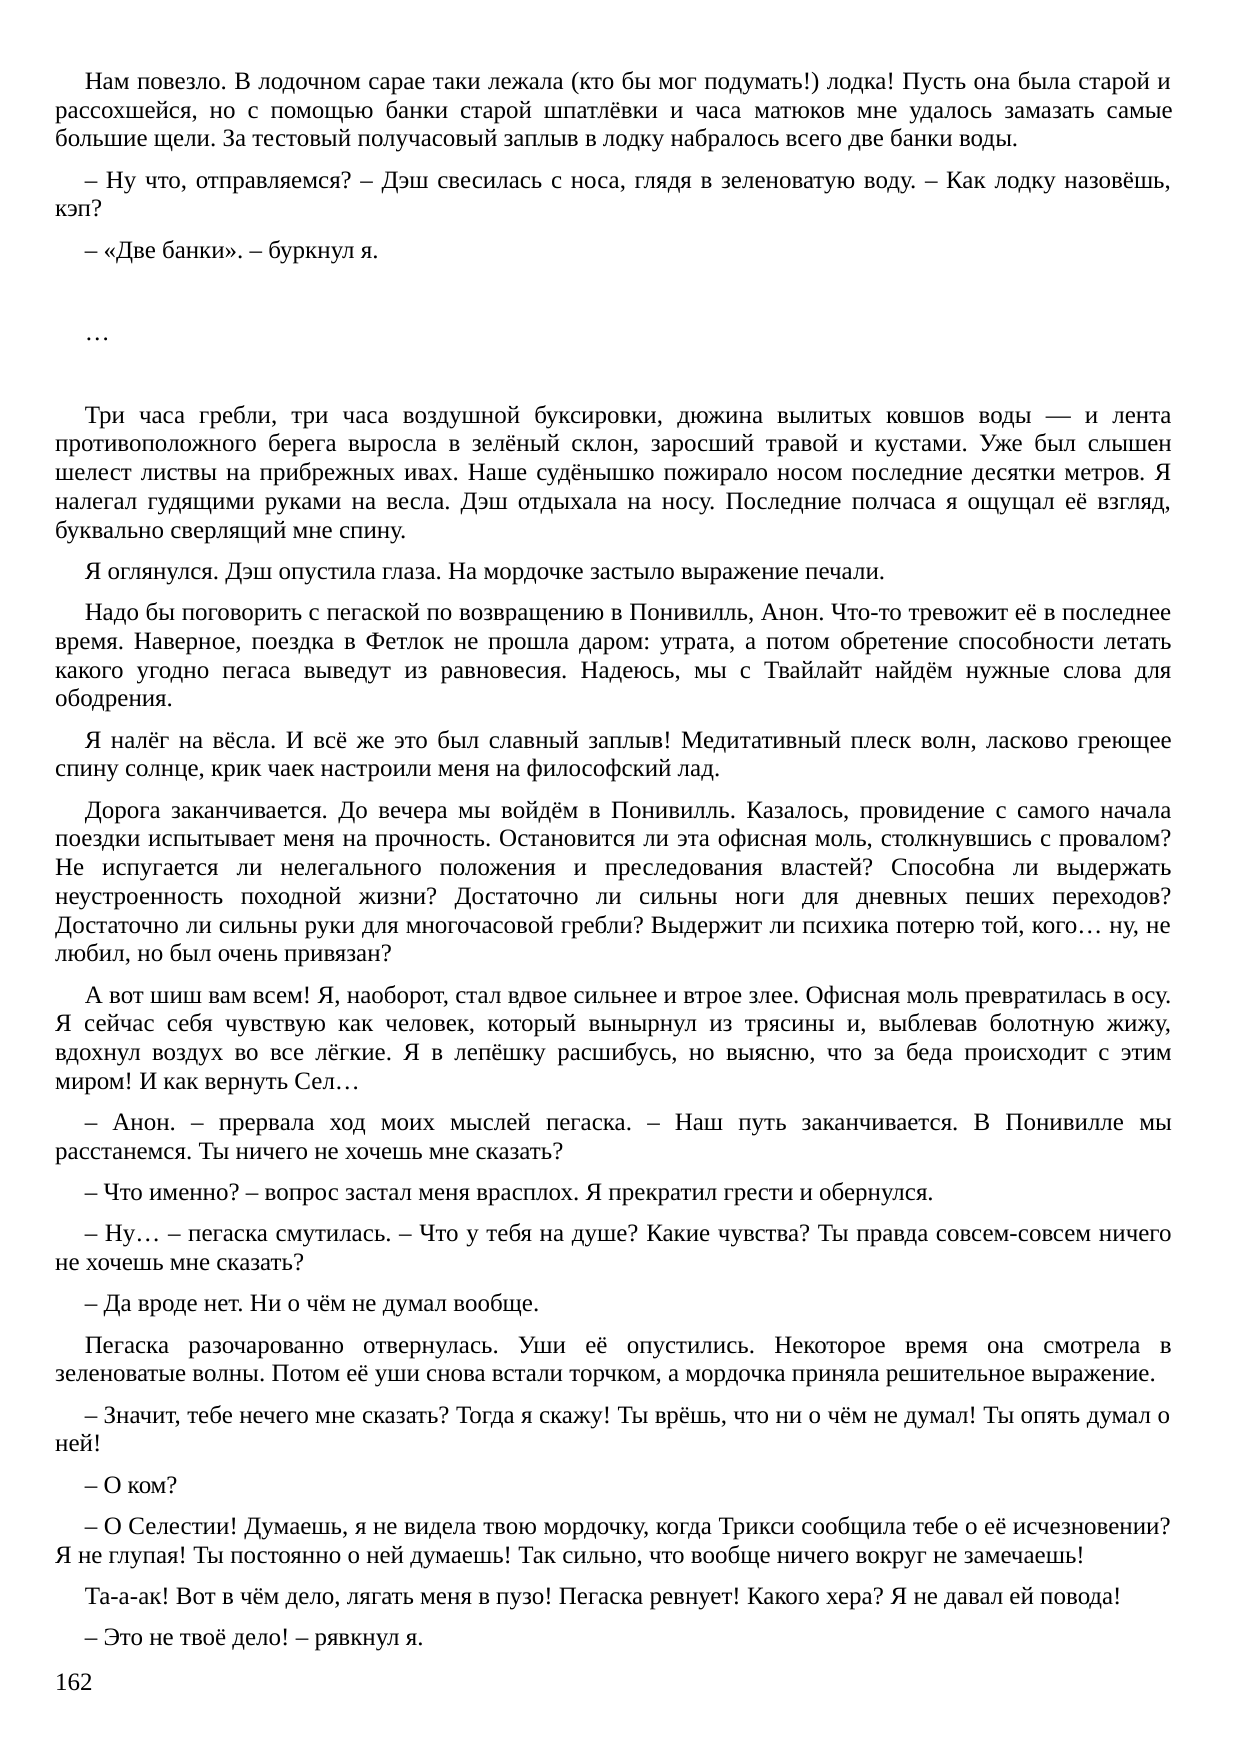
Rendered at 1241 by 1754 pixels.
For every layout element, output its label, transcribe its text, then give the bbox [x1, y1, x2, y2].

text – Ну что, отправляемся? – Дэш свесилась с носа, глядя в зеленоватую воду. – Как лодку назовёшь, кэп? [55, 165, 1173, 222]
text А вот шиш вам всем! Я, наоборот, стал вдвое сильнее и втрое злее. Офисная моль превратилась в осу. Я сейчас себя чувствую как человек, который вынырнул из трясины и, выблевав болотную жижу, вдохнул воздух во все лёгкие. Я в лепёшку расшибусь, но выясню, что за беда происходит с этим миром! И как вернуть Сел… [55, 980, 1173, 1095]
text Три часа гребли, три часа воздушной буксировки, дюжина вылитых ковшов воды — и лента противоположного берега выросла в зелёный склон, заросший травой и кустами. Уже был слышен шелест листвы на прибрежных ивах. Наше судёнышко пожирало носом последние десятки метров. Я налегал гудящими руками на весла. Дэш отдыхала на носу. Последние полчаса я ощущал её взгляд, буквально сверлящий мне спину. [55, 400, 1173, 543]
text Та-а-ак! Вот в чём дело, лягать меня в пузо! Пегаска ревнует! Какого хера? Я не давал ей повода! [55, 1581, 1173, 1610]
text … [55, 317, 1173, 346]
text – О ком? [55, 1470, 1173, 1498]
text – Что именно? – вопрос застал меня врасплох. Я прекратил грести и обернулся. [55, 1177, 1173, 1206]
text – О Селестии! Думаешь, я не видела твою мордочку, когда Трикси сообщила тебе о её исчезновении? Я не глупая! Ты постоянно о ней думаешь! Так сильно, что вообще ничего вокруг не замечаешь! [55, 1511, 1173, 1568]
text Я налёг на вёсла. И всё же это был славный заплыв! Медитативный плеск волн, ласково греющее спину солнце, крик чаек настроили меня на философский лад. [55, 725, 1173, 782]
text Нам повезло. В лодочном сарае таки лежала (кто бы мог подумать!) лодка! Пусть она была старой и рассохшейся, но с помощью банки старой шпатлёвки и часа матюков мне удалось замазать самые большие щели. За тестовый получасовый заплыв в лодку набралось всего две банки воды. [55, 66, 1173, 152]
text Я оглянулся. Дэш опустила глаза. На мордочке застыло выражение печали. [55, 556, 1173, 585]
text – Ну… – пегаска смутилась. – Что у тебя на душе? Какие чувства? Ты правда совсем-совсем ничего не хочешь мне сказать? [55, 1218, 1173, 1276]
text Надо бы поговорить с пегаской по возвращению в Понивилль, Анон. Что-то тревожит её в последнее время. Наверное, поездка в Фетлок не прошла даром: утрата, а потом обретение способности летать какого угодно пегаса выведут из равновесия. Надеюсь, мы с Твайлайт найдём нужные слова для ободрения. [55, 597, 1173, 712]
text – Это не твоё дело! – рявкнул я. [55, 1622, 1173, 1651]
text Пегаска разочарованно отвернулась. Уши её опустились. Некоторое время она смотрела в зеленоватые волны. Потом её уши снова встали торчком, а мордочка приняла решительное выражение. [55, 1330, 1173, 1387]
text Дорога заканчивается. До вечера мы войдём в Понивилль. Казалось, провидение с самого начала поездки испытывает меня на прочность. Остановится ли эта офисная моль, столкнувшись с провалом? Не испугается ли нелегального положения и преследования властей? Способна ли выдержать неустроенность походной жизни? Достаточно ли сильны ноги для дневных пеших переходов? Достаточно ли сильны руки для многочасовой гребли? Выдержит ли психика потерю той, кого… ну, не любил, но был очень привязан? [55, 795, 1173, 967]
text – Да вроде нет. Ни о чём не думал вообще. [55, 1288, 1173, 1317]
text – Значит, тебе нечего мне сказать? Тогда я скажу! Ты врёшь, что ни о чём не думал! Ты опять думал о ней! [55, 1400, 1173, 1457]
text – «Две банки». – буркнул я. [55, 235, 1173, 263]
text – Анон. – прервала ход моих мыслей пегаска. – Наш путь заканчивается. В Понивилле мы расстанемся. Ты ничего не хочешь мне сказать? [55, 1107, 1173, 1165]
